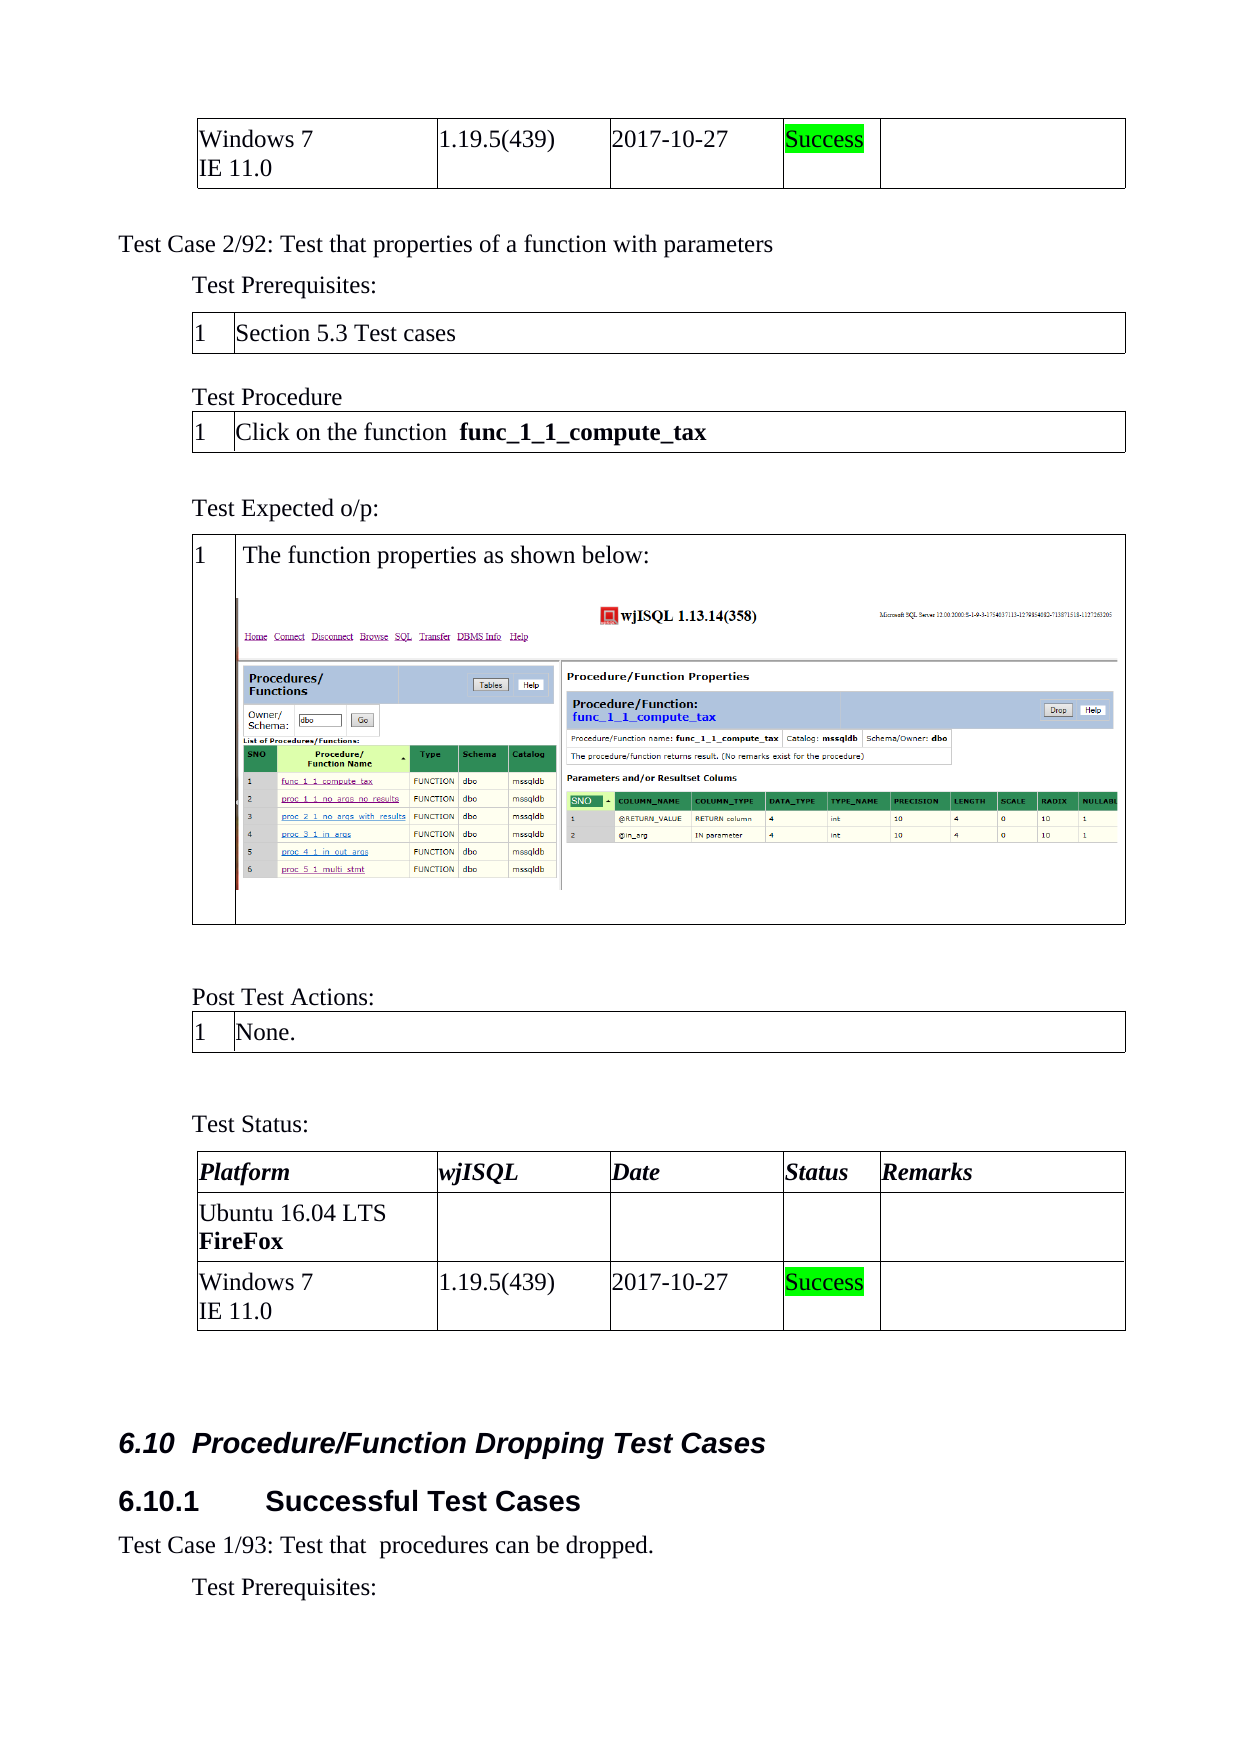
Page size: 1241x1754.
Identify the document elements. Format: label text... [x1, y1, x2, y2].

table_header The function properties as shown below: [236, 535, 1125, 924]
table_header 1 [193, 1012, 234, 1051]
text Post Test Actions: [118, 982, 1122, 1011]
table_cell 2017-10-27 [611, 119, 783, 188]
table_header Remarks [881, 1152, 1125, 1191]
table_cell [611, 1193, 783, 1261]
text Test Prerequisites: [118, 271, 1122, 299]
table_header None. [235, 1012, 1125, 1051]
table_header Platform [198, 1152, 437, 1191]
table_cell [881, 119, 1125, 188]
table_cell 1.19.5(439) [438, 1262, 610, 1330]
table_cell Ubuntu 16.04 LTS FireFox [198, 1193, 437, 1261]
table_cell [881, 1261, 1125, 1330]
table_header 1 [193, 412, 234, 451]
table_header wjISQL [438, 1152, 610, 1191]
text Test Expected o/p: [118, 493, 1122, 522]
subtitle Procedure/Function Dropping Test Cases [118, 1426, 1122, 1459]
table_header Status [784, 1152, 880, 1191]
table_header 1 [193, 313, 234, 353]
table_cell [881, 1191, 1125, 1261]
table_cell 2017-10-27 [611, 1262, 783, 1330]
text Test Status: [118, 1109, 1122, 1138]
text Test Case 2/92: Test that properties of a function with parameters [118, 229, 1122, 258]
table_header 1 [193, 535, 235, 924]
subtitle Successful Test Cases [118, 1484, 1122, 1518]
text Test Case 1/93: Test that procedures can be dropped. [118, 1530, 1122, 1559]
table_cell Windows 7 IE 11.0 [198, 1262, 437, 1330]
table_header Date [611, 1152, 783, 1191]
table_header Click on the function func_1_1_compute_tax [235, 412, 1125, 451]
table_cell Windows 7 IE 11.0 [198, 119, 437, 188]
table_cell [784, 1193, 880, 1261]
picture [236, 598, 1118, 890]
table_cell Success [784, 1262, 880, 1330]
table_header Section 5.3 Test cases [235, 313, 1125, 353]
text Test Prerequisites: [118, 1572, 1122, 1600]
table_cell [438, 1193, 610, 1261]
table_cell Success [784, 119, 880, 188]
table_cell 1.19.5(439) [438, 119, 610, 188]
text Test Procedure [118, 382, 1122, 411]
